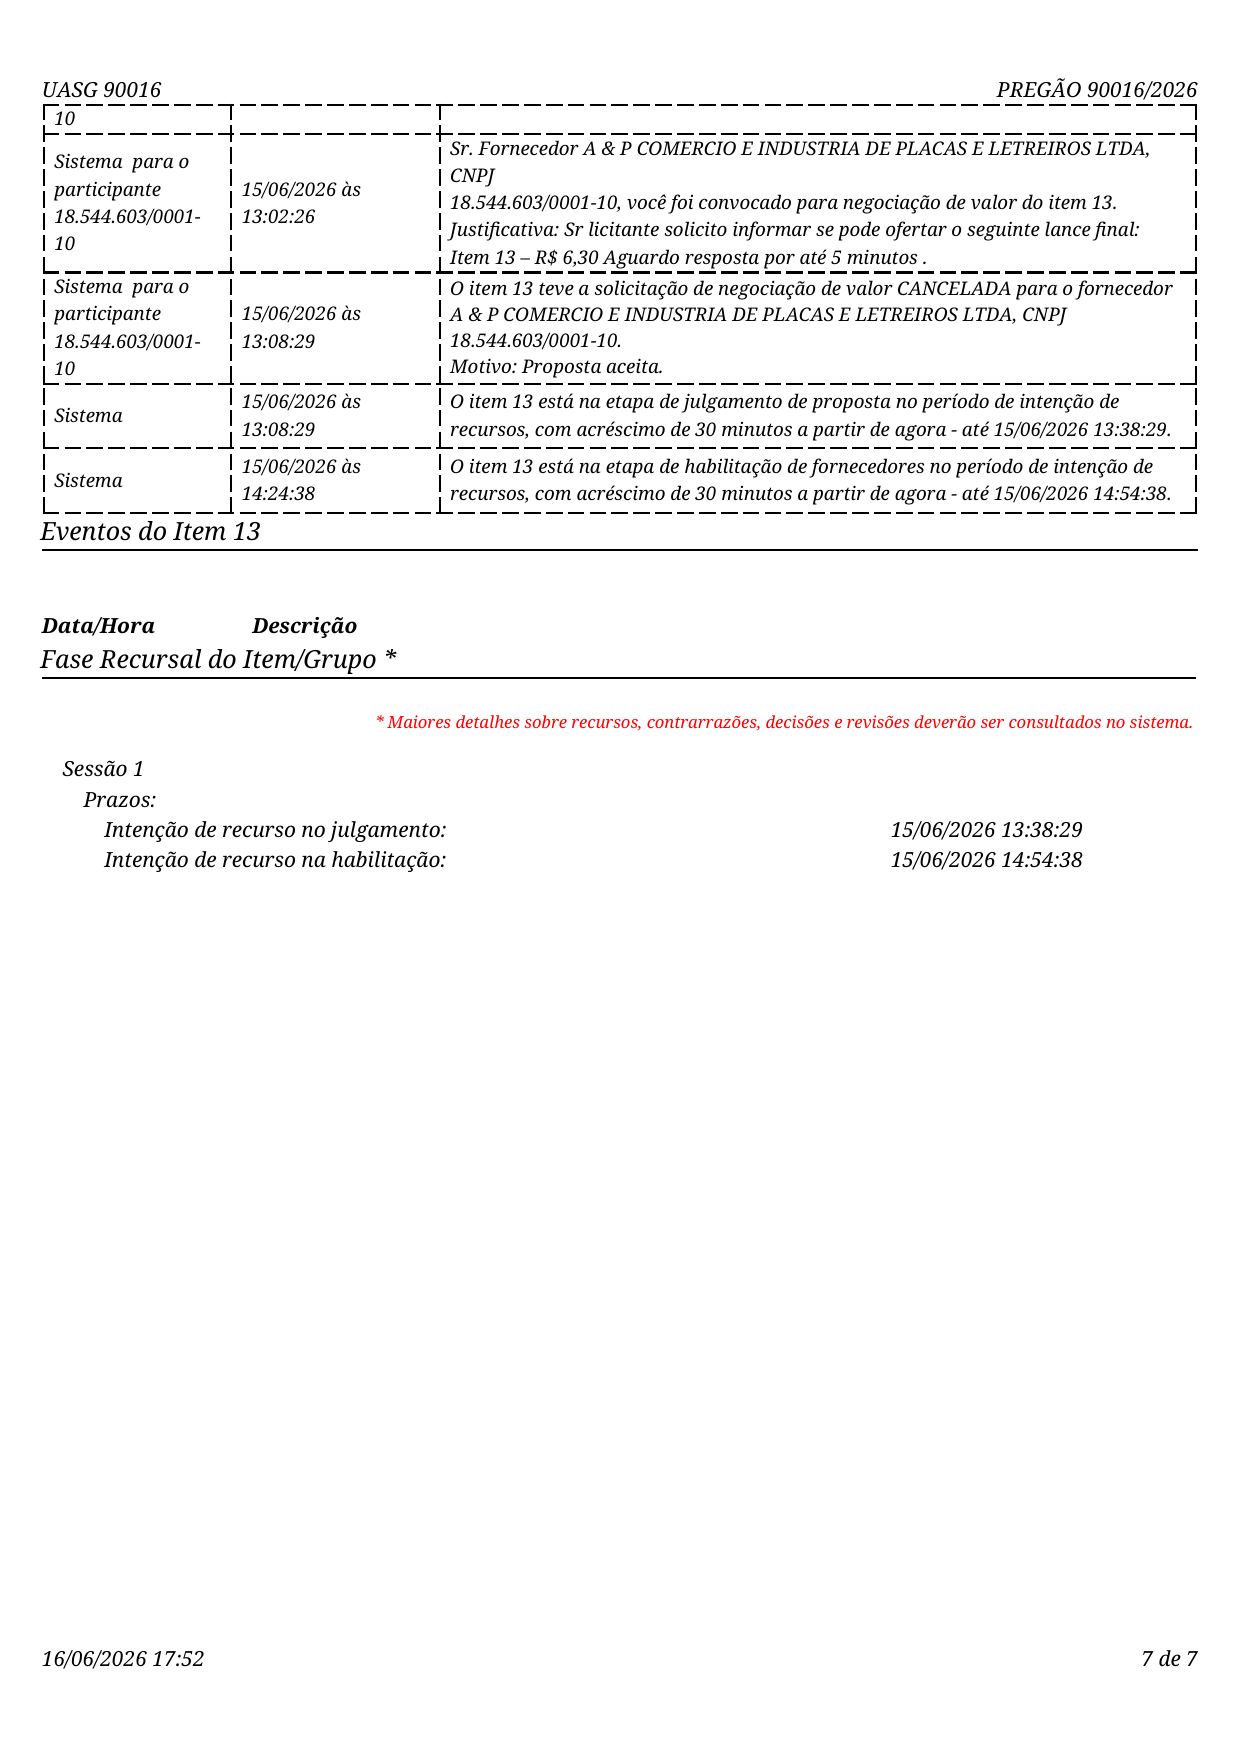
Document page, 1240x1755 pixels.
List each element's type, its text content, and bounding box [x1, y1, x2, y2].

table_header [518, 754, 1085, 815]
table_header Sessão 1 Prazos: [63, 754, 518, 815]
table_cell 15/06/2026 às 13:02:26 [231, 133, 439, 271]
table_cell 15/06/2026 às 13:08:29 [231, 383, 439, 447]
table_cell O item 13 está na etapa de julgamento de proposta no período de intenção de recursos, com acréscimo de 30 minutos a partir de agora - até 15/06/2026 13:38:29. [440, 383, 1196, 447]
table_cell 15/06/2026 14:54:38 [518, 845, 1085, 875]
table_cell Sistema [44, 447, 231, 512]
table_cell 10 [44, 104, 231, 133]
table_cell 15/06/2026 13:38:29 [518, 815, 1085, 845]
text Fase Recursal do Item/Grupo * [40, 642, 1200, 676]
table_cell 15/06/2026 às 13:08:29 [231, 271, 439, 383]
table_cell Intenção de recurso no julgamento: [63, 815, 518, 845]
text Eventos do Item 13 [40, 514, 1200, 548]
table_cell Sistema [44, 383, 231, 447]
table_cell Sistema para o participante 18.544.603/0001-10 [44, 271, 231, 383]
table_cell [440, 104, 1196, 133]
table_cell [231, 104, 439, 133]
table_cell O item 13 está na etapa de habilitação de fornecedores no período de intenção de recursos, com acréscimo de 30 minutos a partir de agora - até 15/06/2026 14:54:38. [440, 447, 1196, 512]
text Data/Hora Descrição [42, 611, 1200, 639]
table_cell Sr. Fornecedor A & P COMERCIO E INDUSTRIA DE PLACAS E LETREIROS LTDA, CNPJ 18.544.603/0001-10, você foi convocado para negociação de valor do item 13. Justificativa: Sr licitante solicito informar se pode ofertar o seguinte lance final: Item 13 – R$ 6,30 Aguardo resposta por até 5 minutos . [440, 133, 1196, 271]
table_cell Sistema para o participante 18.544.603/0001-10 [44, 133, 231, 271]
table_cell Intenção de recurso na habilitação: [63, 845, 518, 875]
text * Maiores detalhes sobre recursos, contrarrazões, decisões e revisões deverão ser consultados no sistema. [42, 710, 1196, 733]
table_cell O item 13 teve a solicitação de negociação de valor CANCELADA para o fornecedor A & P COMERCIO E INDUSTRIA DE PLACAS E LETREIROS LTDA, CNPJ 18.544.603/0001-10. Motivo: Proposta aceita. [440, 271, 1196, 383]
table_cell 15/06/2026 às 14:24:38 [231, 447, 439, 512]
